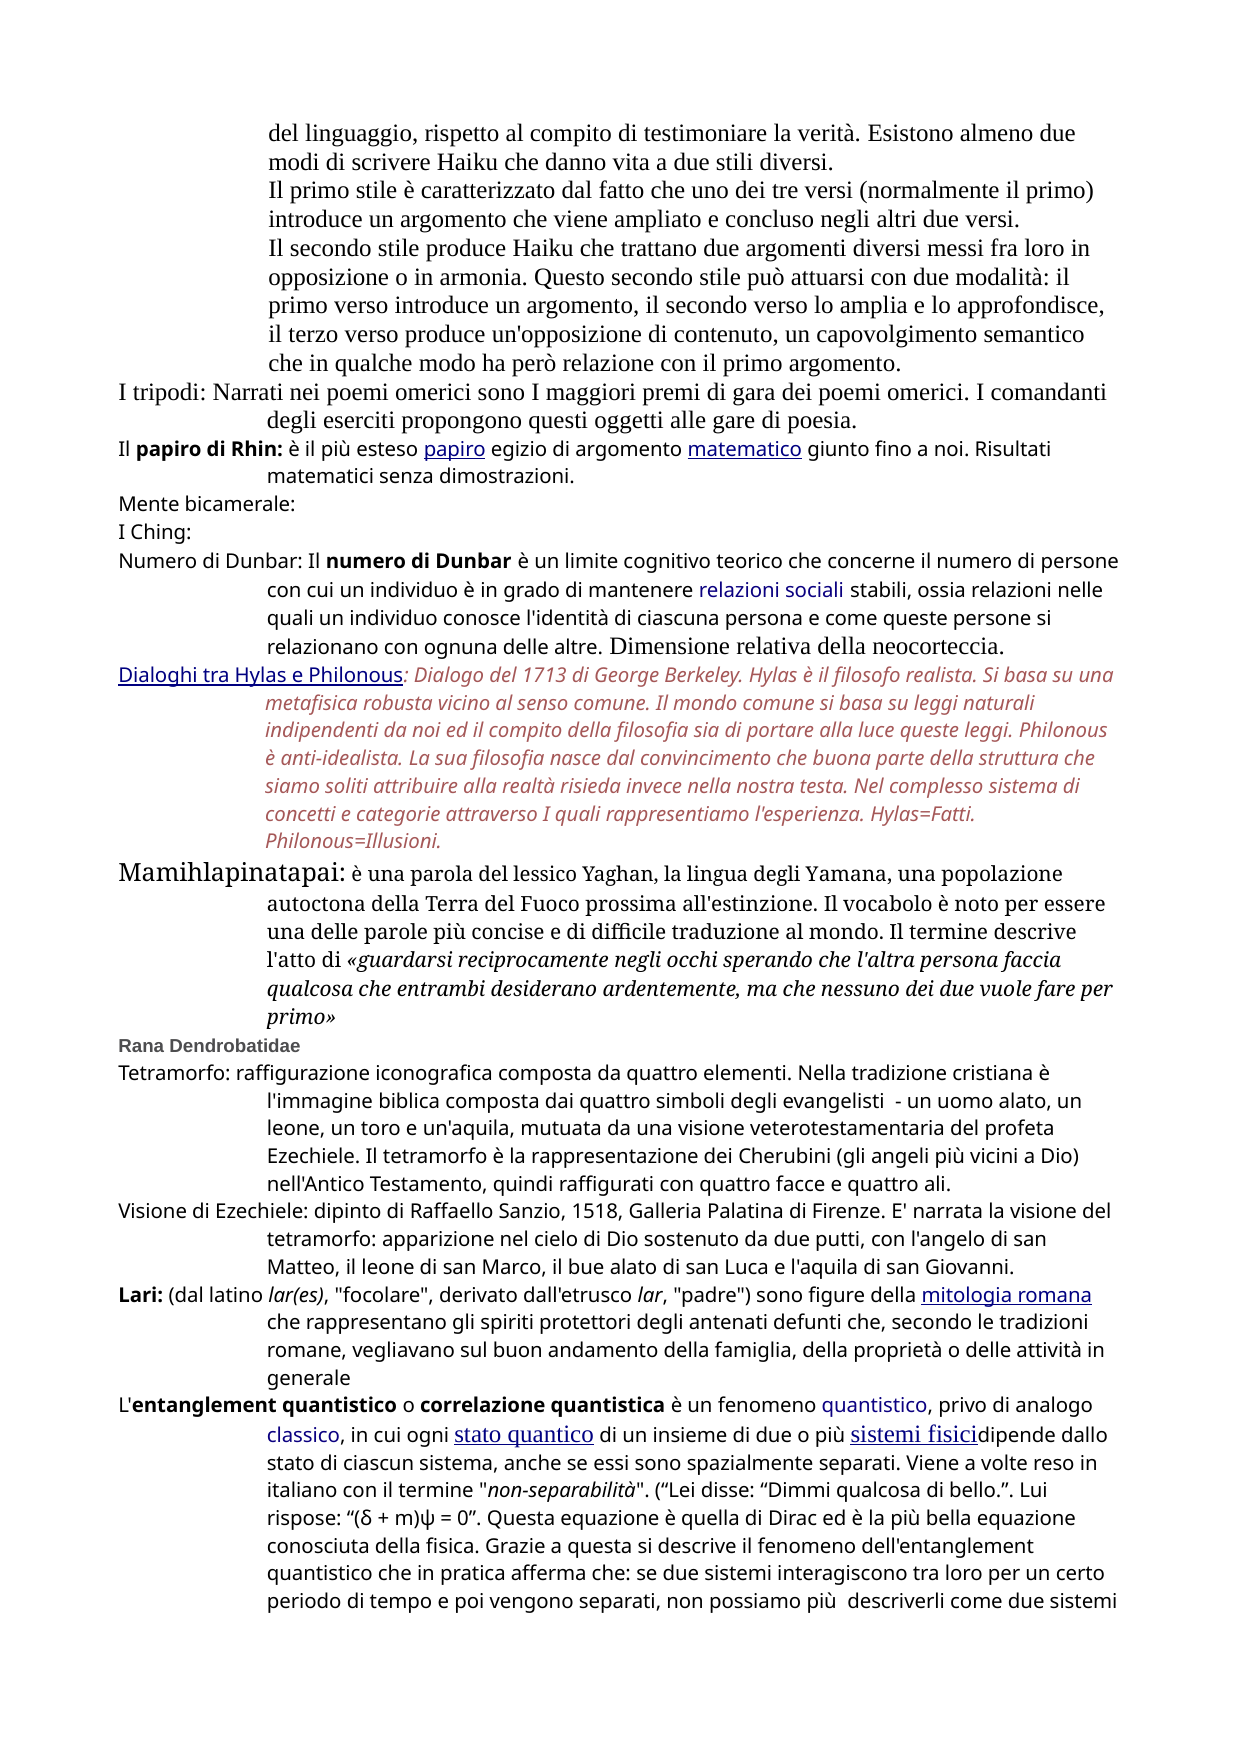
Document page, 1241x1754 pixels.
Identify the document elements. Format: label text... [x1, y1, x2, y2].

text del linguaggio, rispetto al compito di testimoniare la verità. Esistono almeno due modi di scrivere Haiku che danno vita a due stili diversi. Il primo stile è caratterizzato dal fatto che uno dei tre versi (normalmente il primo) introduce un argomento che viene ampliato e concluso negli altri due versi. Il secondo stile produce Haiku che trattano due argomenti diversi messi fra loro in opposizione o in armonia. Questo secondo stile può attuarsi con due modalità: il primo verso introduce un argomento, il secondo verso lo amplia e lo approfondisce, il terzo verso produce un'opposizione di contenuto, un capovolgimento semantico che in qualche modo ha però relazione con il primo argomento. [118, 118, 1122, 377]
text Rana Dendrobatidae [118, 1031, 1122, 1059]
text Mamihlapinatapai: è una parola del lessico Yaghan, la lingua degli Yamana, una popolazione autoctona della Terra del Fuoco prossima all'estinzione. Il vocabolo è noto per essere una delle parole più concise e di difficile traduzione al mondo. Il termine descrive l'atto di «guardarsi reciprocamente negli occhi sperando che l'altra persona faccia qualcosa che entrambi desiderano ardentemente, ma che nessuno dei due vuole fare per primo» [118, 855, 1122, 1031]
text Visione di Ezechiele: dipinto di Raffaello Sanzio, 1518, Galleria Palatina di Firenze. E' narrata la visione del tetramorfo: apparizione nel cielo di Dio sostenuto da due putti, con l'angelo di san Matteo, il leone di san Marco, il bue alato di san Luca e l'aquila di san Giovanni. [118, 1197, 1122, 1280]
text Tetramorfo: raffigurazione iconografica composta da quattro elementi. Nella tradizione cristiana è l'immagine biblica composta dai quattro simboli degli evangelisti - un uomo alato, un leone, un toro e un'aquila, mutuata da una visione veterotestamentaria del profeta Ezechiele. Il tetramorfo è la rappresentazione dei Cherubini (gli angeli più vicini a Dio) nell'Antico Testamento, quindi raffigurati con quattro facce e quattro ali. [118, 1059, 1122, 1197]
text L'entanglement quantistico o correlazione quantistica è un fenomeno quantistico, privo di analogo classico, in cui ogni stato quantico di un insieme di due o più sistemi fisicidipende dallo stato di ciascun sistema, anche se essi sono spazialmente separati. Viene a volte reso in italiano con il termine "non-separabilità". (“Lei disse: “Dimmi qualcosa di bello.”. Lui rispose: “(δ + m)ψ = 0”. Questa equazione è quella di Dirac ed è la più bella equazione conosciuta della fisica. Grazie a questa si descrive il fenomeno dell'entanglement quantistico che in pratica afferma che: se due sistemi interagiscono tra loro per un certo periodo di tempo e poi vengono separati, non possiamo più descriverli come due sistemi [118, 1391, 1122, 1614]
text Mente bicamerale: [118, 490, 1122, 517]
text Lari: (dal latino lar(es), "focolare", derivato dall'etrusco lar, "padre") sono figure della mitologia romana che rappresentano gli spiriti protettori degli antenati defunti che, secondo le tradizioni romane, vegliavano sul buon andamento della famiglia, della proprietà o delle attività in generale [118, 1280, 1122, 1391]
text Dialoghi tra Hylas e Philonous: Dialogo del 1713 di George Berkeley. Hylas è il filosofo realista. Si basa su una metafisica robusta vicino al senso comune. Il mondo comune si basa su leggi naturali indipendenti da noi ed il compito della filosofia sia di portare alla luce queste leggi. Philonous è anti-idealista. La sua filosofia nasce dal convincimento che buona parte della struttura che siamo soliti attribuire alla realtà risieda invece nella nostra testa. Nel complesso sistema di concetti e categorie attraverso I quali rappresentiamo l'esperienza. Hylas=Fatti. Philonous=Illusioni. [118, 661, 1122, 855]
text I tripodi: Narrati nei poemi omerici sono I maggiori premi di gara dei poemi omerici. I comandanti degli eserciti propongono questi oggetti alle gare di poesia. [118, 377, 1122, 434]
text I Ching: [118, 517, 1122, 545]
text Il papiro di Rhin: è il più esteso papiro egizio di argomento matematico giunto fino a noi. Risultati matematici senza dimostrazioni. [118, 434, 1122, 490]
text Numero di Dunbar: Il numero di Dunbar è un limite cognitivo teorico che concerne il numero di persone con cui un individuo è in grado di mantenere relazioni sociali stabili, ossia relazioni nelle quali un individuo conosce l'identità di ciascuna persona e come queste persone si relazionano con ognuna delle altre. Dimensione relativa della neocorteccia. [118, 545, 1122, 661]
